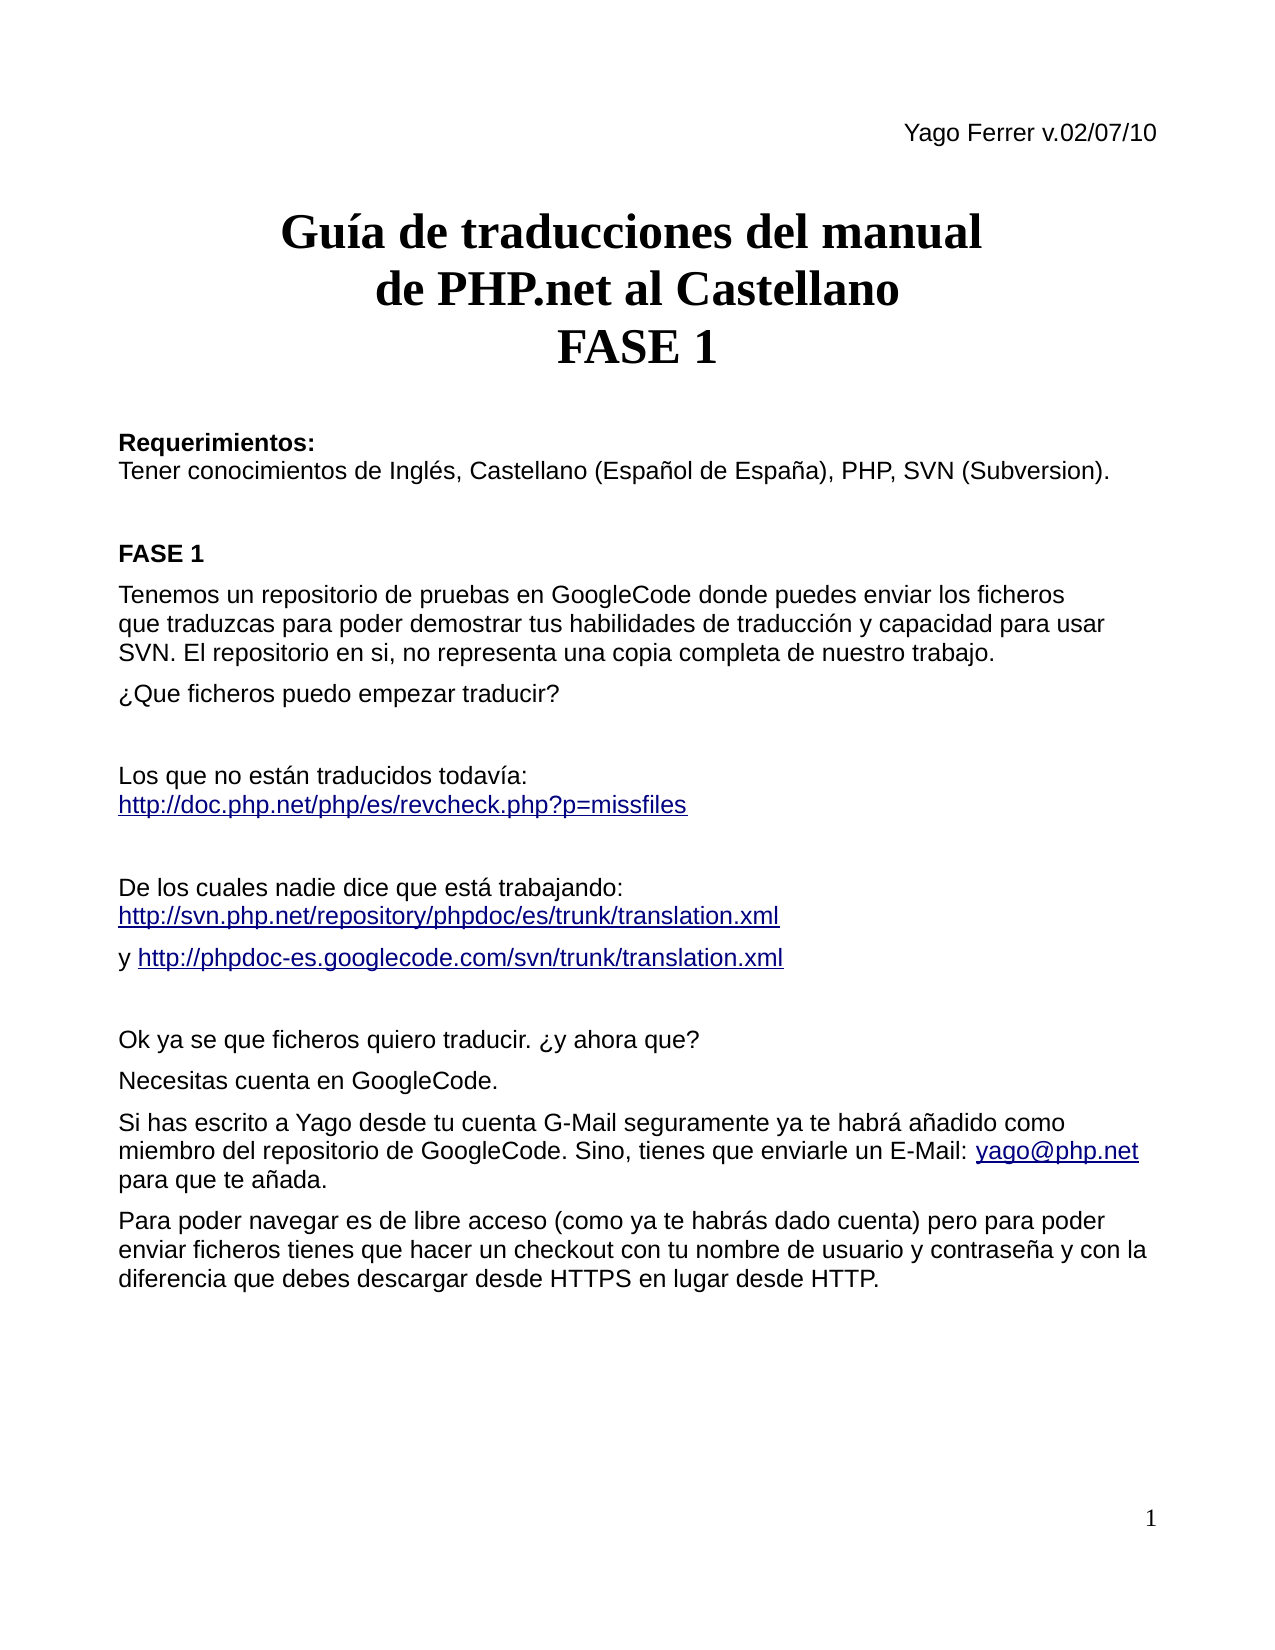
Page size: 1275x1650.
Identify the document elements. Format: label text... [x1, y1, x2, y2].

text Ok ya se que ficheros quiero traducir. ¿y ahora que? [118, 1025, 1157, 1054]
text Para poder navegar es de libre acceso (como ya te habrás dado cuenta) pero para poder enviar ficheros tienes que hacer un checkout con tu nombre de usuario y contraseña y con la diferencia que debes descargar desde HTTPS en lugar desde HTTP. [118, 1206, 1157, 1293]
text ¿Que ficheros puedo empezar traducir? [118, 679, 1157, 708]
subtitle Guía de traducciones del manual de PHP.net al Castellano FASE 1 [118, 201, 1157, 374]
text Requerimientos: Tener conocimientos de Inglés, Castellano (Español de España), PHP, SVN (Subversion). [118, 428, 1157, 485]
text y http://phpdoc-es.googlecode.com/svn/trunk/translation.xml [118, 943, 1157, 971]
text Necesitas cuenta en GoogleCode. [118, 1066, 1157, 1095]
text Si has escrito a Yago desde tu cuenta G-Mail seguramente ya te habrá añadido como miembro del repositorio de GoogleCode. Sino, tienes que enviarle un E-Mail: yago@php.net para que te añada. [118, 1108, 1157, 1194]
text Los que no están traducidos todavía: http://doc.php.net/php/es/revcheck.php?p=missfiles [118, 761, 1157, 819]
text FASE 1 [118, 539, 1157, 568]
text Tenemos un repositorio de pruebas en GoogleCode donde puedes enviar los ficheros que traduzcas para poder demostrar tus habilidades de traducción y capacidad para usar SVN. El repositorio en si, no representa una copia completa de nuestro trabajo. [118, 580, 1157, 666]
text De los cuales nadie dice que está trabajando: http://svn.php.net/repository/phpdoc/es/trunk/translation.xml [118, 873, 1157, 930]
